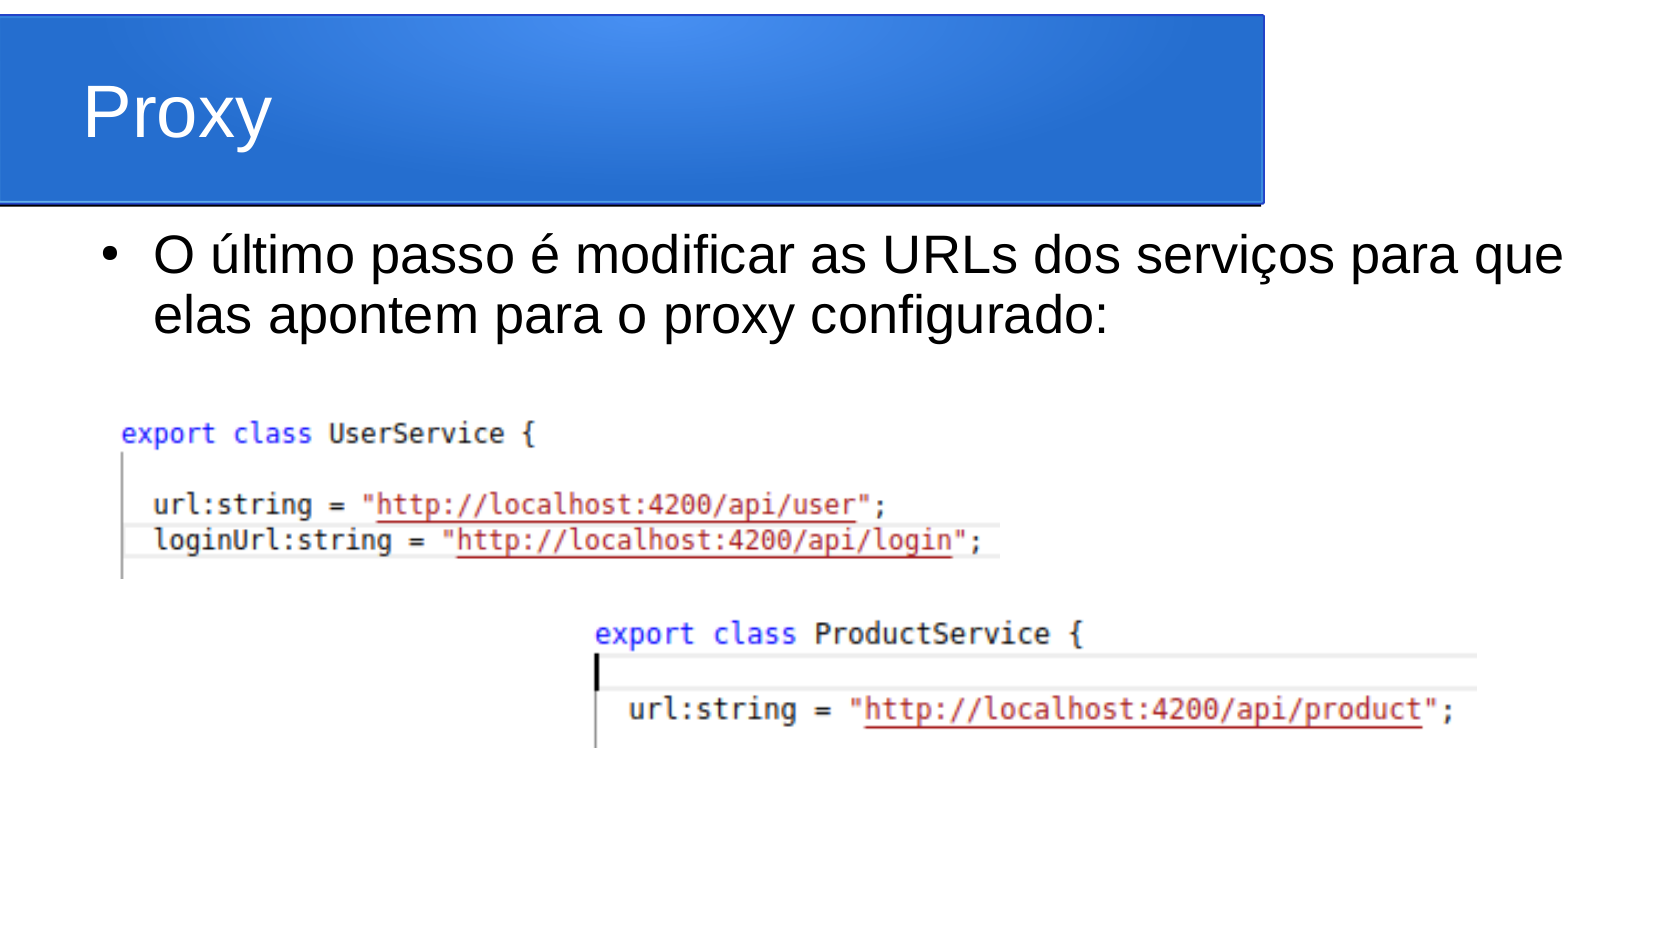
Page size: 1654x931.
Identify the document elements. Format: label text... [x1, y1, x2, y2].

list O último passo é modificar as URLs dos serviços para que elas apontem para o proxy configurado: [82, 224, 1571, 764]
title Proxy [82, 35, 1235, 189]
picture [106, 417, 1000, 579]
picture [581, 614, 1477, 748]
